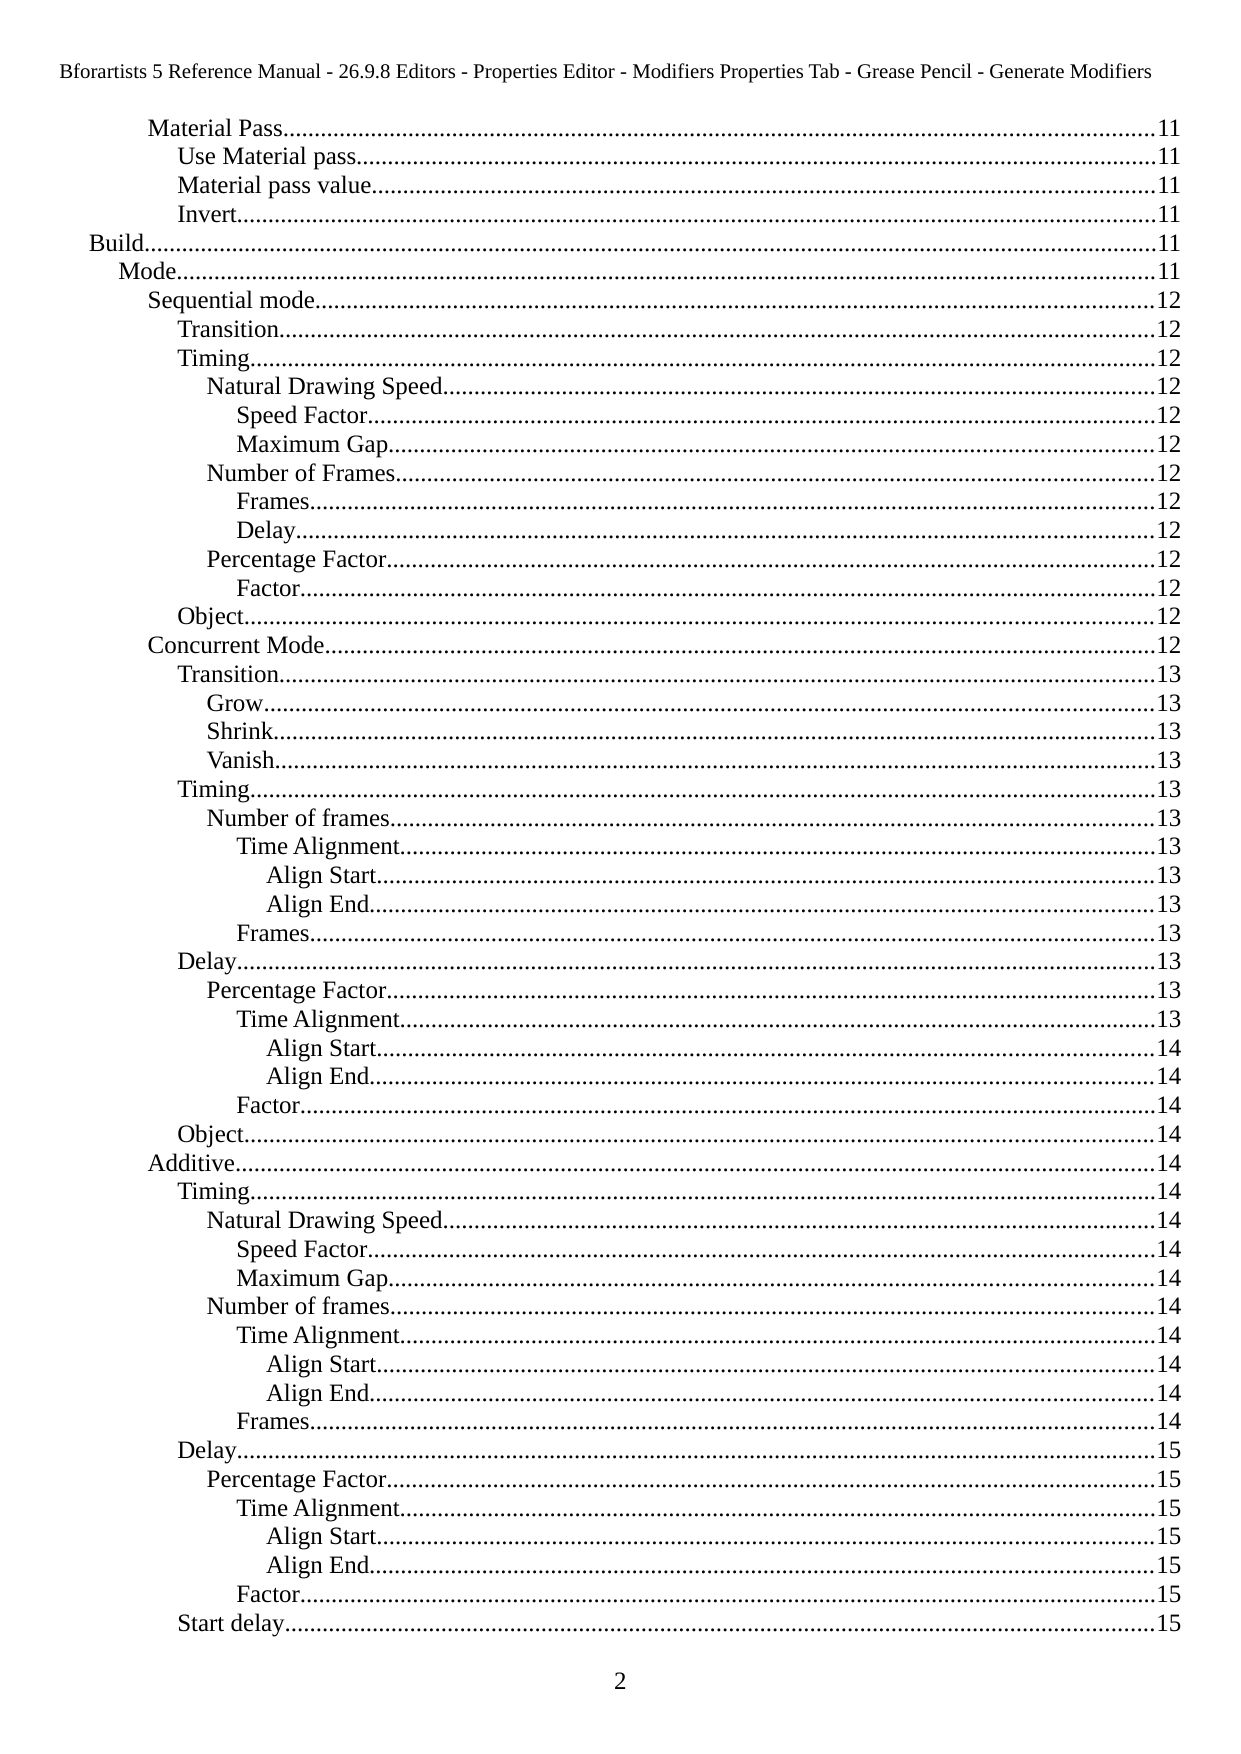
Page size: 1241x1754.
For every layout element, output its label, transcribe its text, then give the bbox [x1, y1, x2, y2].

text Time Alignment 15 [236, 1493, 1181, 1521]
text Frames 13 [236, 918, 1181, 946]
text Align Start 14 [266, 1349, 1181, 1378]
text Number of frames 14 [206, 1291, 1181, 1320]
text Align End 14 [266, 1378, 1181, 1406]
text Build 11 [88, 228, 1181, 256]
text Percentage Factor 12 [206, 544, 1181, 573]
text Timing 14 [177, 1176, 1181, 1205]
text Align End 14 [266, 1061, 1181, 1090]
text Delay 15 [177, 1435, 1181, 1464]
text Time Alignment 14 [236, 1320, 1181, 1349]
text Delay 13 [177, 946, 1181, 975]
text Number of Frames 12 [206, 458, 1181, 486]
text Transition 13 [177, 659, 1181, 688]
text Invert 11 [177, 199, 1181, 228]
text Factor 15 [236, 1579, 1181, 1608]
text Natural Drawing Speed 14 [206, 1205, 1181, 1234]
text Start delay 15 [177, 1608, 1181, 1636]
text Factor 12 [236, 573, 1181, 601]
text Number of frames 13 [206, 803, 1181, 831]
text Speed Factor 12 [236, 400, 1181, 429]
text Mode 11 [118, 256, 1181, 285]
text Vanish 13 [206, 745, 1181, 774]
text Factor 14 [236, 1090, 1181, 1119]
text Maximum Gap 12 [236, 429, 1181, 458]
text Delay 12 [236, 515, 1181, 544]
text Align Start 14 [266, 1033, 1181, 1061]
text Grow 13 [206, 688, 1181, 716]
text Timing 13 [177, 774, 1181, 803]
text Frames 12 [236, 486, 1181, 515]
text Sequential mode 12 [147, 285, 1181, 314]
text Additive 14 [147, 1148, 1181, 1176]
text Percentage Factor 13 [206, 975, 1181, 1004]
text Use Material pass 11 [177, 141, 1181, 170]
text Material pass value 11 [177, 170, 1181, 199]
text Percentage Factor 15 [206, 1464, 1181, 1493]
text Concurrent Mode 12 [147, 630, 1181, 659]
text Object 14 [177, 1119, 1181, 1148]
text Natural Drawing Speed 12 [206, 371, 1181, 400]
text Align End 13 [266, 889, 1181, 918]
text Time Alignment 13 [236, 1004, 1181, 1033]
text Align Start 15 [266, 1521, 1181, 1550]
text Time Alignment 13 [236, 831, 1181, 860]
text Object 12 [177, 601, 1181, 630]
text Maximum Gap 14 [236, 1263, 1181, 1291]
text Material Pass 11 [147, 113, 1181, 141]
text Shrink 13 [206, 716, 1181, 745]
text Frames 14 [236, 1406, 1181, 1435]
text Timing 12 [177, 343, 1181, 371]
text Align End 15 [266, 1550, 1181, 1579]
text Transition 12 [177, 314, 1181, 343]
text Align Start 13 [266, 860, 1181, 889]
text Speed Factor 14 [236, 1234, 1181, 1263]
